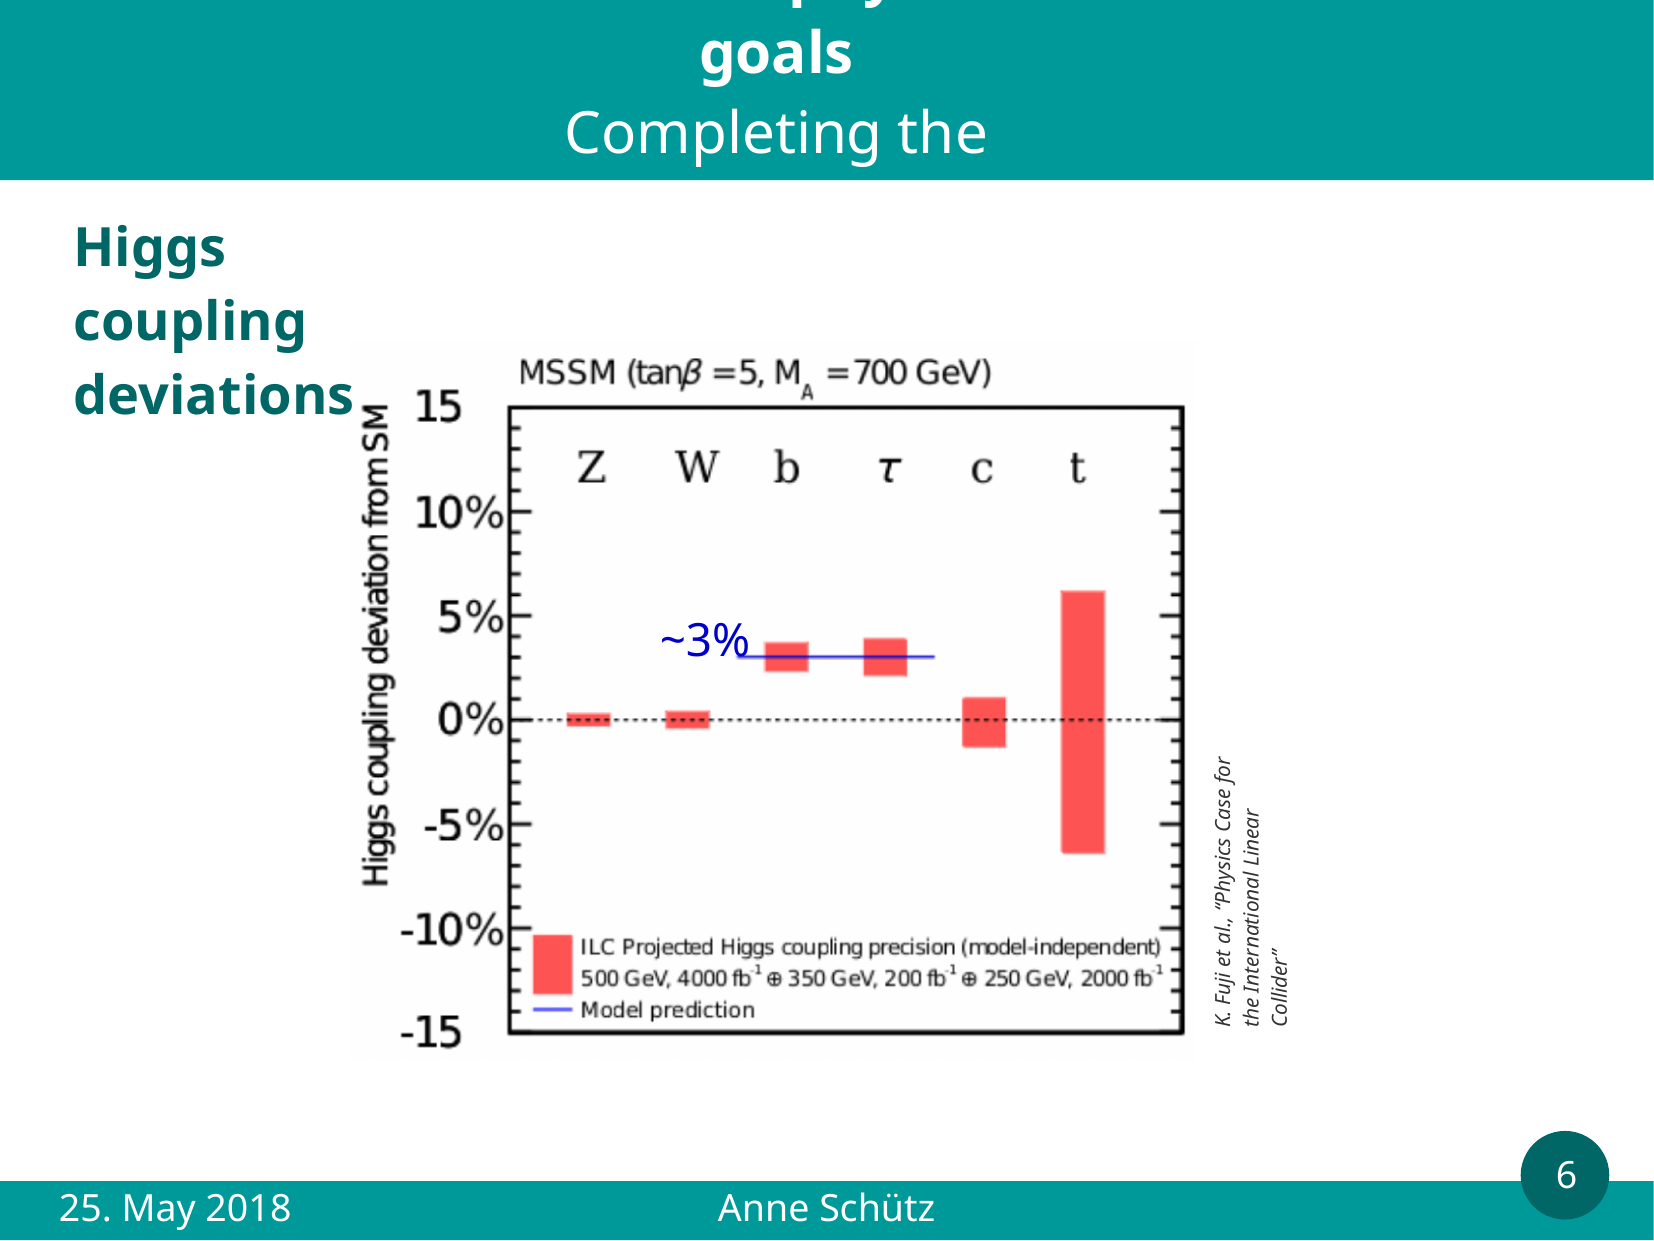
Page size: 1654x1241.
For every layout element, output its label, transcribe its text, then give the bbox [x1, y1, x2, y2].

title Particle physics goals Completing the picture [550, 7, 1104, 175]
text_box Higgs coupling deviations [73, 241, 406, 398]
picture [350, 341, 1197, 1062]
text_box ~3% [645, 600, 781, 681]
text_box K. Fuji et al., “Physics Case for the International Linear Collider” [1200, 720, 1276, 1043]
